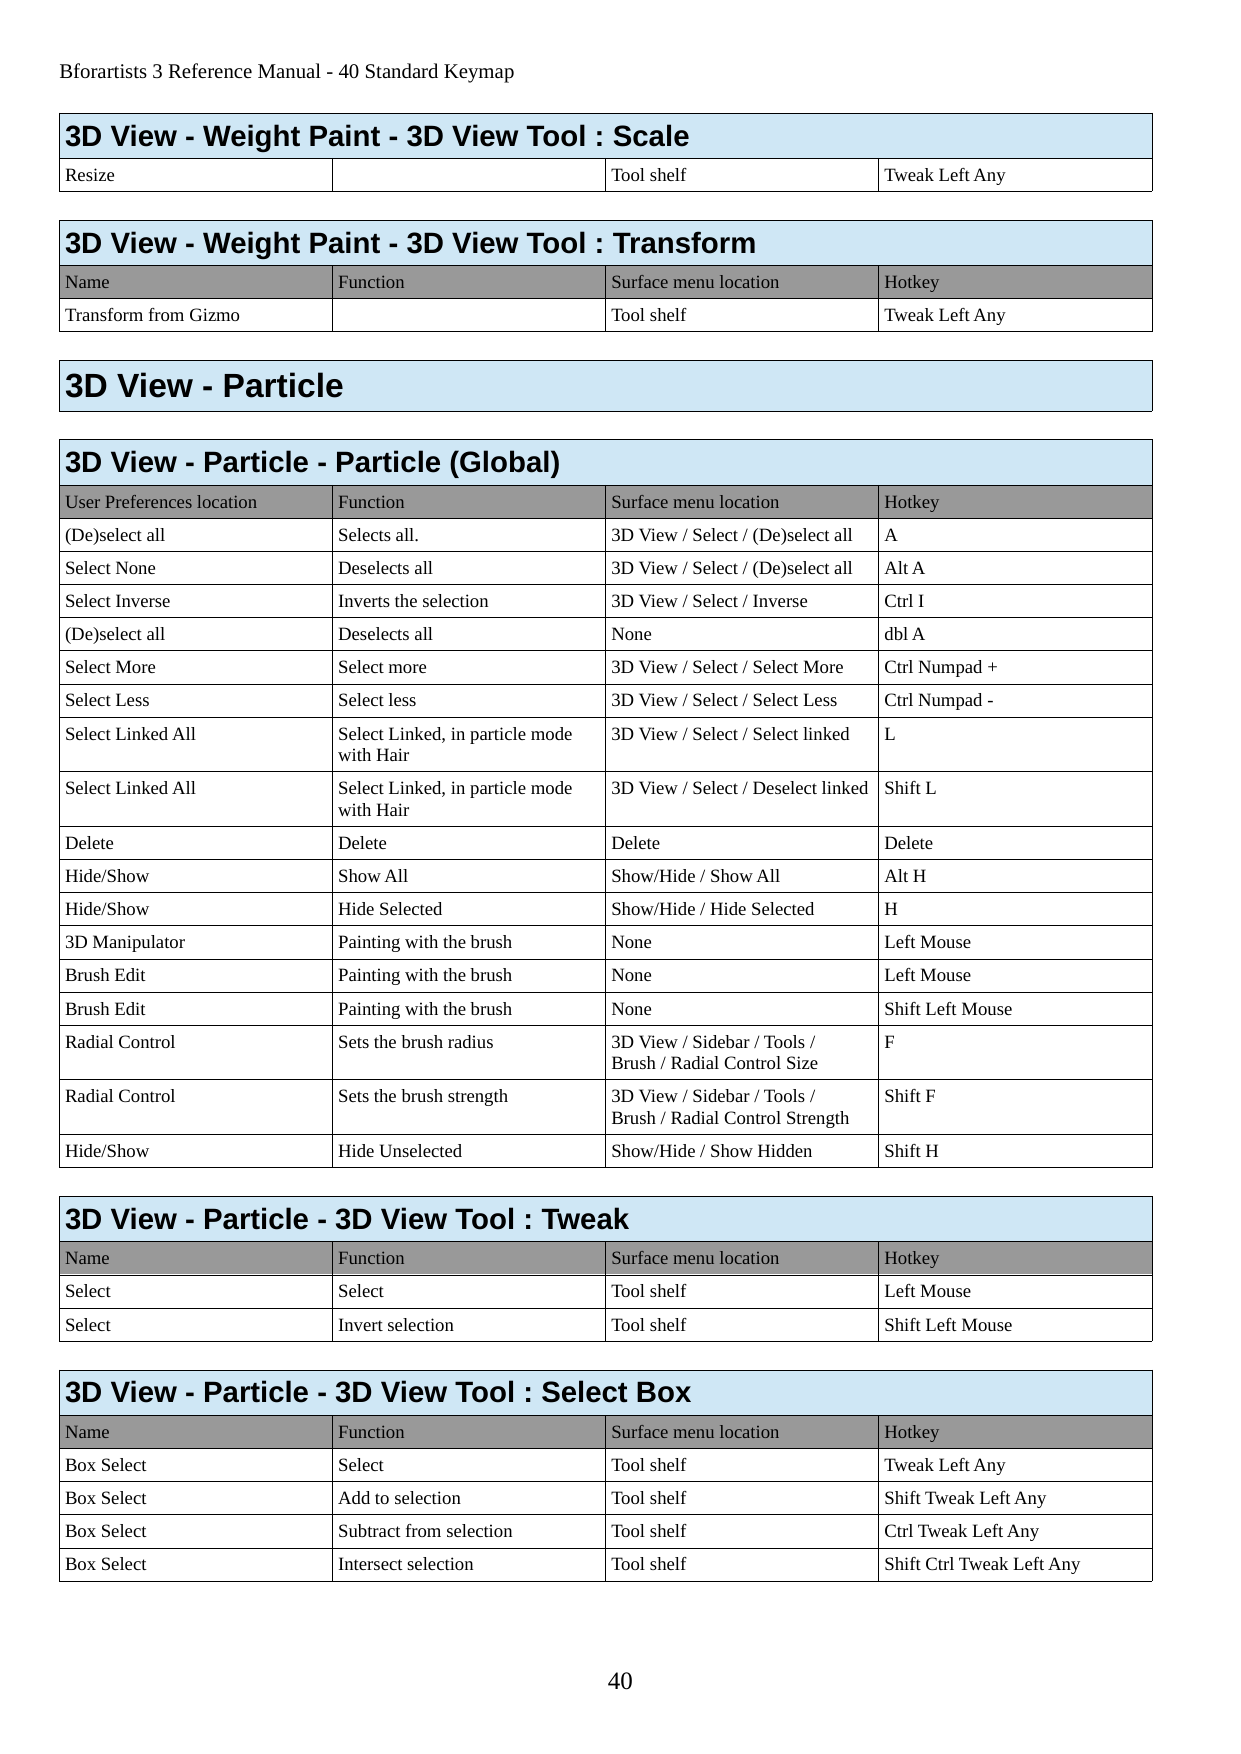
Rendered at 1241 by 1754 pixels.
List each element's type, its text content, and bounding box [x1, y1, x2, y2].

table_cell (De)select all [60, 519, 332, 551]
table_cell Hotkey [879, 486, 1152, 518]
table_cell Delete [879, 827, 1152, 859]
table_cell 3D View / Select / Select Less [606, 685, 878, 717]
table_cell Tool shelf [606, 159, 878, 191]
table_cell 3D View / Select / Select More [606, 651, 878, 683]
table_cell 3D View / Sidebar / Tools / Brush / Radial Control Size [606, 1026, 878, 1079]
table_cell Name [60, 1416, 332, 1448]
table_cell Box Select [60, 1449, 332, 1481]
table_cell Select [333, 1276, 605, 1308]
table_cell Tool shelf [606, 1276, 878, 1308]
table_cell Tool shelf [606, 1549, 878, 1581]
table_cell Function [333, 266, 605, 298]
table_cell Shift Left Mouse [879, 1309, 1152, 1341]
table_cell Surface menu location [606, 1416, 878, 1448]
table_cell Invert selection [333, 1309, 605, 1341]
table_cell Tool shelf [606, 299, 878, 331]
table_header 3D View - Particle - 3D View Tool : Select Box [60, 1371, 1152, 1415]
table_cell (De)select all [60, 618, 332, 650]
table_cell Select None [60, 552, 332, 584]
table_cell Hide/Show [60, 860, 332, 892]
table_header 3D View - Particle - Particle (Global) [60, 440, 1152, 485]
table_cell Ctrl I [879, 585, 1152, 617]
table_cell Shift Left Mouse [879, 993, 1152, 1025]
table_cell Brush Edit [60, 993, 332, 1025]
table_cell Deselects all [333, 552, 605, 584]
table_cell None [606, 993, 878, 1025]
table_cell Painting with the brush [333, 993, 605, 1025]
table_cell Tweak Left Any [879, 1449, 1152, 1481]
table_cell Select Linked All [60, 772, 332, 826]
table_cell Hotkey [879, 1242, 1152, 1274]
table_cell Box Select [60, 1549, 332, 1581]
table_cell Hide Selected [333, 893, 605, 925]
table_cell Ctrl Tweak Left Any [879, 1515, 1152, 1547]
table_cell Select Linked, in particle mode with Hair [333, 772, 605, 826]
table_cell Show All [333, 860, 605, 892]
table_cell Shift Tweak Left Any [879, 1482, 1152, 1514]
table_cell Select Inverse [60, 585, 332, 617]
table_cell Box Select [60, 1515, 332, 1547]
table_cell Alt H [879, 860, 1152, 892]
table_cell Select less [333, 685, 605, 717]
table_cell Tweak Left Any [879, 159, 1152, 191]
table_cell [333, 159, 605, 191]
table_cell Add to selection [333, 1482, 605, 1514]
table_cell Subtract from selection [333, 1515, 605, 1547]
table_cell None [606, 926, 878, 958]
table_cell Hotkey [879, 266, 1152, 298]
table_cell dbl A [879, 618, 1152, 650]
table_cell Alt A [879, 552, 1152, 584]
table_cell Select [333, 1449, 605, 1481]
table_cell Function [333, 1416, 605, 1448]
table_cell Delete [60, 827, 332, 859]
table_cell Hide/Show [60, 893, 332, 925]
table_cell A [879, 519, 1152, 551]
table_cell 3D View / Sidebar / Tools / Brush / Radial Control Strength [606, 1080, 878, 1134]
table_cell Select [60, 1309, 332, 1341]
table_cell Sets the brush radius [333, 1026, 605, 1079]
table_cell Shift Ctrl Tweak Left Any [879, 1549, 1152, 1581]
table_cell Radial Control [60, 1026, 332, 1079]
table_header 3D View - Particle [60, 361, 1152, 411]
table_cell 3D View / Select / (De)select all [606, 519, 878, 551]
table_cell Select [60, 1276, 332, 1308]
table_cell Surface menu location [606, 486, 878, 518]
table_cell H [879, 893, 1152, 925]
table_cell Name [60, 1242, 332, 1274]
table_cell Select Less [60, 685, 332, 717]
table_cell Painting with the brush [333, 926, 605, 958]
table_cell Box Select [60, 1482, 332, 1514]
table_cell Inverts the selection [333, 585, 605, 617]
table_cell Shift F [879, 1080, 1152, 1134]
table_cell Hide Unselected [333, 1135, 605, 1167]
table_cell Resize [60, 159, 332, 191]
table_cell Left Mouse [879, 1276, 1152, 1308]
table_cell 3D View / Select / Deselect linked [606, 772, 878, 826]
table_cell Delete [606, 827, 878, 859]
table_cell Left Mouse [879, 926, 1152, 958]
table_cell Tool shelf [606, 1515, 878, 1547]
table_cell Sets the brush strength [333, 1080, 605, 1134]
table_header 3D View - Weight Paint - 3D View Tool : Scale [60, 114, 1152, 158]
table_cell F [879, 1026, 1152, 1079]
table_cell Brush Edit [60, 960, 332, 992]
table_cell Select more [333, 651, 605, 683]
table_cell [333, 299, 605, 331]
table_cell Tool shelf [606, 1309, 878, 1341]
table_cell 3D View / Select / Select linked [606, 718, 878, 771]
table_cell None [606, 960, 878, 992]
table_cell Ctrl Numpad + [879, 651, 1152, 683]
table_cell Select Linked All [60, 718, 332, 771]
table_cell Surface menu location [606, 1242, 878, 1274]
table_cell Deselects all [333, 618, 605, 650]
table_cell Tool shelf [606, 1449, 878, 1481]
table_cell Ctrl Numpad - [879, 685, 1152, 717]
table_cell User Preferences location [60, 486, 332, 518]
table_cell Select More [60, 651, 332, 683]
table_cell 3D View / Select / (De)select all [606, 552, 878, 584]
table_cell Intersect selection [333, 1549, 605, 1581]
table_cell Name [60, 266, 332, 298]
table_cell Painting with the brush [333, 960, 605, 992]
table_cell Show/Hide / Show Hidden [606, 1135, 878, 1167]
table_cell None [606, 618, 878, 650]
table_cell Select Linked, in particle mode with Hair [333, 718, 605, 771]
table_cell Tweak Left Any [879, 299, 1152, 331]
table_header 3D View - Weight Paint - 3D View Tool : Transform [60, 221, 1152, 265]
table_cell Tool shelf [606, 1482, 878, 1514]
table_header 3D View - Particle - 3D View Tool : Tweak [60, 1197, 1152, 1241]
table_cell Selects all. [333, 519, 605, 551]
table_cell Hide/Show [60, 1135, 332, 1167]
table_cell 3D Manipulator [60, 926, 332, 958]
table_cell Shift L [879, 772, 1152, 826]
table_cell Shift H [879, 1135, 1152, 1167]
table_cell Function [333, 486, 605, 518]
table_cell Hotkey [879, 1416, 1152, 1448]
table_cell Transform from Gizmo [60, 299, 332, 331]
table_cell Show/Hide / Show All [606, 860, 878, 892]
table_cell Surface menu location [606, 266, 878, 298]
table_cell Show/Hide / Hide Selected [606, 893, 878, 925]
table_cell 3D View / Select / Inverse [606, 585, 878, 617]
table_cell Function [333, 1242, 605, 1274]
table_cell Delete [333, 827, 605, 859]
table_cell L [879, 718, 1152, 771]
table_cell Left Mouse [879, 960, 1152, 992]
table_cell Radial Control [60, 1080, 332, 1134]
